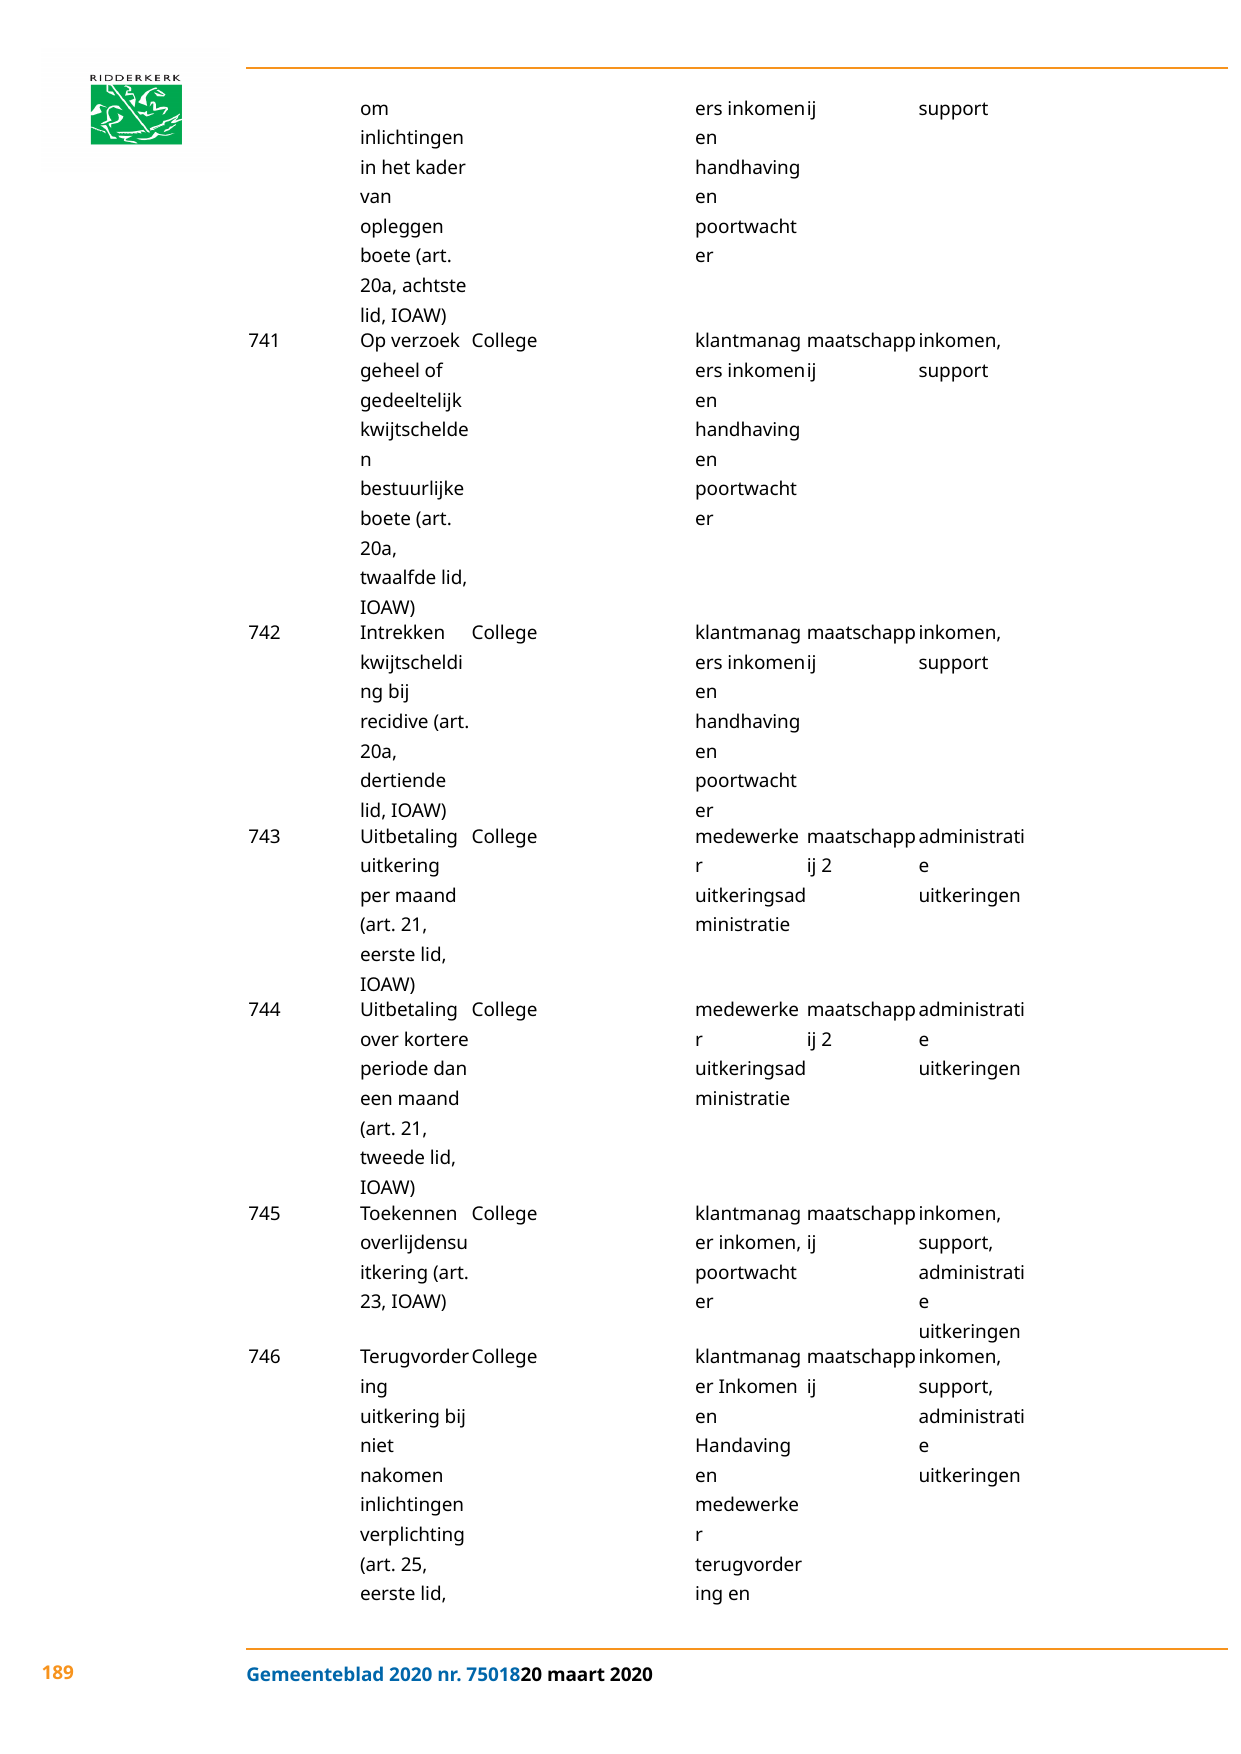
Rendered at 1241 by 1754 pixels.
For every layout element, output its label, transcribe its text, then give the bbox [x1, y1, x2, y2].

table_cell [583, 1200, 695, 1344]
table_cell maatschappij [807, 1200, 918, 1344]
table_cell maatschappij [807, 328, 918, 619]
table_cell [583, 328, 695, 619]
table_cell Uitbetaling over kortere periode dan een maand (art. 21, tweede lid, IOAW) [360, 996, 471, 1200]
table_cell [1030, 1344, 1152, 1606]
table_cell [1030, 1200, 1152, 1344]
table_cell ers inkomen en handhaving en poortwachter [695, 95, 807, 328]
table_cell administratie uitkeringen [918, 996, 1030, 1200]
table_cell [1030, 620, 1152, 823]
table_cell 746 [248, 1344, 360, 1606]
table_cell [1030, 328, 1152, 619]
table_cell 743 [248, 823, 360, 996]
table_cell [248, 95, 360, 328]
table_cell [1030, 95, 1152, 328]
table_cell College [471, 620, 583, 823]
table_cell 744 [248, 996, 360, 1200]
table_cell maatschappij [807, 1344, 918, 1606]
table_cell ij [807, 95, 918, 328]
table_cell Intrekken kwijtschelding bij recidive (art. 20a, dertiende lid, IOAW) [360, 620, 471, 823]
table_cell inkomen, support, administratie uitkeringen [918, 1344, 1030, 1606]
table_cell klantmanager Inkomen en Handaving en medewerker terugvordering en [695, 1344, 807, 1606]
table_cell College [471, 996, 583, 1200]
table_cell inkomen, support [918, 328, 1030, 619]
table_cell om inlichtingen in het kader van opleggen boete (art. 20a, achtste lid, IOAW) [360, 95, 471, 328]
table_cell klantmanager inkomen, poortwachter [695, 1200, 807, 1344]
table_cell klantmanagers inkomen en handhaving en poortwachter [695, 328, 807, 619]
table_cell [471, 95, 583, 328]
table_cell [1030, 996, 1152, 1200]
table_cell medewerker uitkeringsadministratie [695, 823, 807, 996]
table_cell College [471, 823, 583, 996]
table_cell inkomen, support [918, 620, 1030, 823]
table_cell [583, 620, 695, 823]
table_cell College [471, 1344, 583, 1606]
table_cell College [471, 328, 583, 619]
table_cell inkomen, support, administratie uitkeringen [918, 1200, 1030, 1344]
table_cell 745 [248, 1200, 360, 1344]
table_cell maatschappij 2 [807, 823, 918, 996]
table_cell [1030, 823, 1152, 996]
table_cell 742 [248, 620, 360, 823]
table_cell administratie uitkeringen [918, 823, 1030, 996]
table_cell Op verzoek geheel of gedeeltelijk kwijtschelden bestuurlijke boete (art. 20a, twaalfde lid, IOAW) [360, 328, 471, 619]
table_cell maatschappij [807, 620, 918, 823]
table_cell [583, 996, 695, 1200]
table_cell College [471, 1200, 583, 1344]
table_cell Uitbetaling uitkering per maand (art. 21, eerste lid, IOAW) [360, 823, 471, 996]
table_cell [583, 1344, 695, 1606]
table_cell [583, 95, 695, 328]
table_cell Terugvordering uitkering bij niet nakomen inlichtingenverplichting (art. 25, eerste lid, [360, 1344, 471, 1606]
table_cell [583, 823, 695, 996]
table_cell klantmanagers inkomen en handhaving en poortwachter [695, 620, 807, 823]
table_cell Toekennen overlijdensuitkering (art. 23, IOAW) [360, 1200, 471, 1344]
table_cell 741 [248, 328, 360, 619]
table_cell maatschappij 2 [807, 996, 918, 1200]
table_cell medewerker uitkeringsadministratie [695, 996, 807, 1200]
table_cell support [918, 95, 1030, 328]
picture [41, 47, 231, 172]
